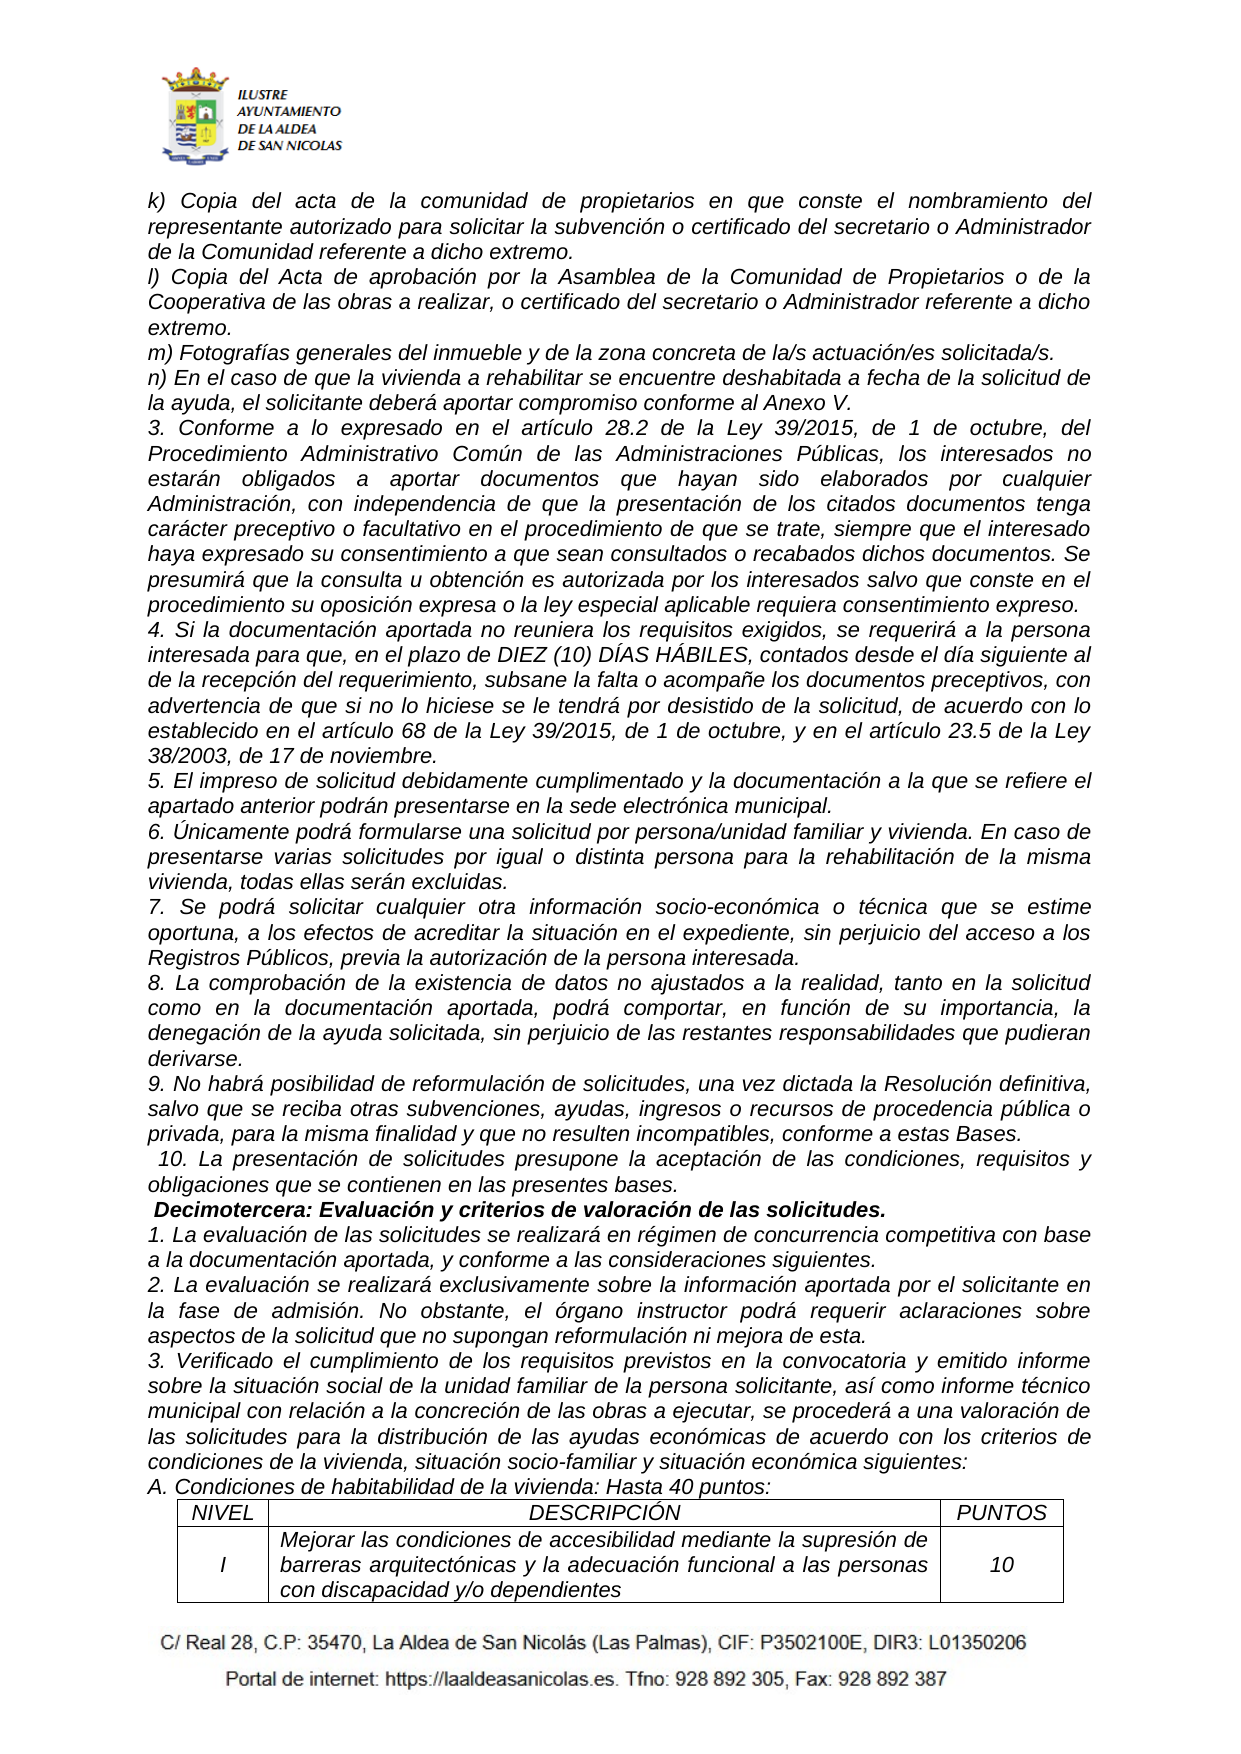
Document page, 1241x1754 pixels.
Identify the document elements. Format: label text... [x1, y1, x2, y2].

table_header DESCRIPCIÓN [269, 1500, 940, 1526]
text A. Condiciones de habitabilidad de la vivienda: Hasta 40 puntos: [148, 1474, 1093, 1499]
text 5. El impreso de solicitud debidamente cumplimentado y la documentación a la que se refiere el apartado anterior podrán presentarse en la sede electrónica municipal. [148, 768, 1093, 819]
text 7. Se podrá solicitar cualquier otra información socio-económica o técnica que se estime oportuna, a los efectos de acreditar la situación en el expediente, sin perjuicio del acceso a los Registros Públicos, previa la autorización de la persona interesada. [148, 894, 1093, 970]
table_cell Mejorar las condiciones de accesibilidad mediante la supresión de barreras arquitectónicas y la adecuación funcional a las personas con discapacidad y/o dependientes [269, 1527, 940, 1602]
text 3. Verificado el cumplimiento de los requisitos previstos en la convocatoria y emitido informe sobre la situación social de la unidad familiar de la persona solicitante, así como informe técnico municipal con relación a la concreción de las obras a ejecutar, se procederá a una valoración de las solicitudes para la distribución de las ayudas económicas de acuerdo con los criterios de condiciones de la vivienda, situación socio-familiar y situación económica siguientes: [148, 1348, 1093, 1474]
table_cell I [178, 1527, 268, 1602]
text 6. Únicamente podrá formularse una solicitud por persona/unidad familiar y vivienda. En caso de presentarse varias solicitudes por igual o distinta persona para la rehabilitación de la misma vivienda, todas ellas serán excluidas. [148, 819, 1093, 894]
picture [148, 59, 358, 173]
text k) Copia del acta de la comunidad de propietarios en que conste el nombramiento del representante autorizado para solicitar la subvención o certificado del secretario o Administrador de la Comunidad referente a dicho extremo. [148, 188, 1093, 264]
text 1. La evaluación de las solicitudes se realizará en régimen de concurrencia competitiva con base a la documentación aportada, y conforme a las consideraciones siguientes. [148, 1222, 1093, 1272]
table_header PUNTOS [941, 1500, 1063, 1526]
text 8. La comprobación de la existencia de datos no ajustados a la realidad, tanto en la solicitud como en la documentación aportada, podrá comportar, en función de su importancia, la denegación de la ayuda solicitada, sin perjuicio de las restantes responsabilidades que pudieran derivarse. [148, 970, 1093, 1071]
text 10. La presentación de solicitudes presupone la aceptación de las condiciones, requisitos y obligaciones que se contienen en las presentes bases. [148, 1146, 1093, 1197]
text m) Fotografías generales del inmueble y de la zona concreta de la/s actuación/es solicitada/s. [148, 340, 1093, 365]
table_header NIVEL [178, 1500, 268, 1526]
text 9. No habrá posibilidad de reformulación de solicitudes, una vez dictada la Resolución definitiva, salvo que se reciba otras subvenciones, ayudas, ingresos o recursos de procedencia pública o privada, para la misma finalidad y que no resulten incompatibles, conforme a estas Bases. [148, 1071, 1093, 1146]
text n) En el caso de que la vivienda a rehabilitar se encuentre deshabitada a fecha de la solicitud de la ayuda, el solicitante deberá aportar compromiso conforme al Anexo V. [148, 365, 1093, 415]
table_cell 10 [941, 1527, 1063, 1602]
text 3. Conforme a lo expresado en el artículo 28.2 de la Ley 39/2015, de 1 de octubre, del Procedimiento Administrativo Común de las Administraciones Públicas, los interesados no estarán obligados a aportar documentos que hayan sido elaborados por cualquier Administración, con independencia de que la presentación de los citados documentos tenga carácter preceptivo o facultativo en el procedimiento de que se trate, siempre que el interesado haya expresado su consentimiento a que sean consultados o recabados dichos documentos. Se presumirá que la consulta u obtención es autorizada por los interesados salvo que conste en el procedimiento su oposición expresa o la ley especial aplicable requiera consentimiento expreso. [148, 415, 1093, 617]
text 2. La evaluación se realizará exclusivamente sobre la información aportada por el solicitante en la fase de admisión. No obstante, el órgano instructor podrá requerir aclaraciones sobre aspectos de la solicitud que no supongan reformulación ni mejora de esta. [148, 1272, 1093, 1348]
picture [148, 1626, 1034, 1695]
text l) Copia del Acta de aprobación por la Asamblea de la Comunidad de Propietarios o de la Cooperativa de las obras a realizar, o certificado del secretario o Administrador referente a dicho extremo. [148, 264, 1093, 340]
text 4. Si la documentación aportada no reuniera los requisitos exigidos, se requerirá a la persona interesada para que, en el plazo de DIEZ (10) DÍAS HÁBILES, contados desde el día siguiente al de la recepción del requerimiento, subsane la falta o acompañe los documentos preceptivos, con advertencia de que si no lo hiciese se le tendrá por desistido de la solicitud, de acuerdo con lo establecido en el artículo 68 de la Ley 39/2015, de 1 de octubre, y en el artículo 23.5 de la Ley 38/2003, de 17 de noviembre. [148, 617, 1093, 768]
text Decimotercera: Evaluación y criterios de valoración de las solicitudes. [148, 1197, 1093, 1222]
